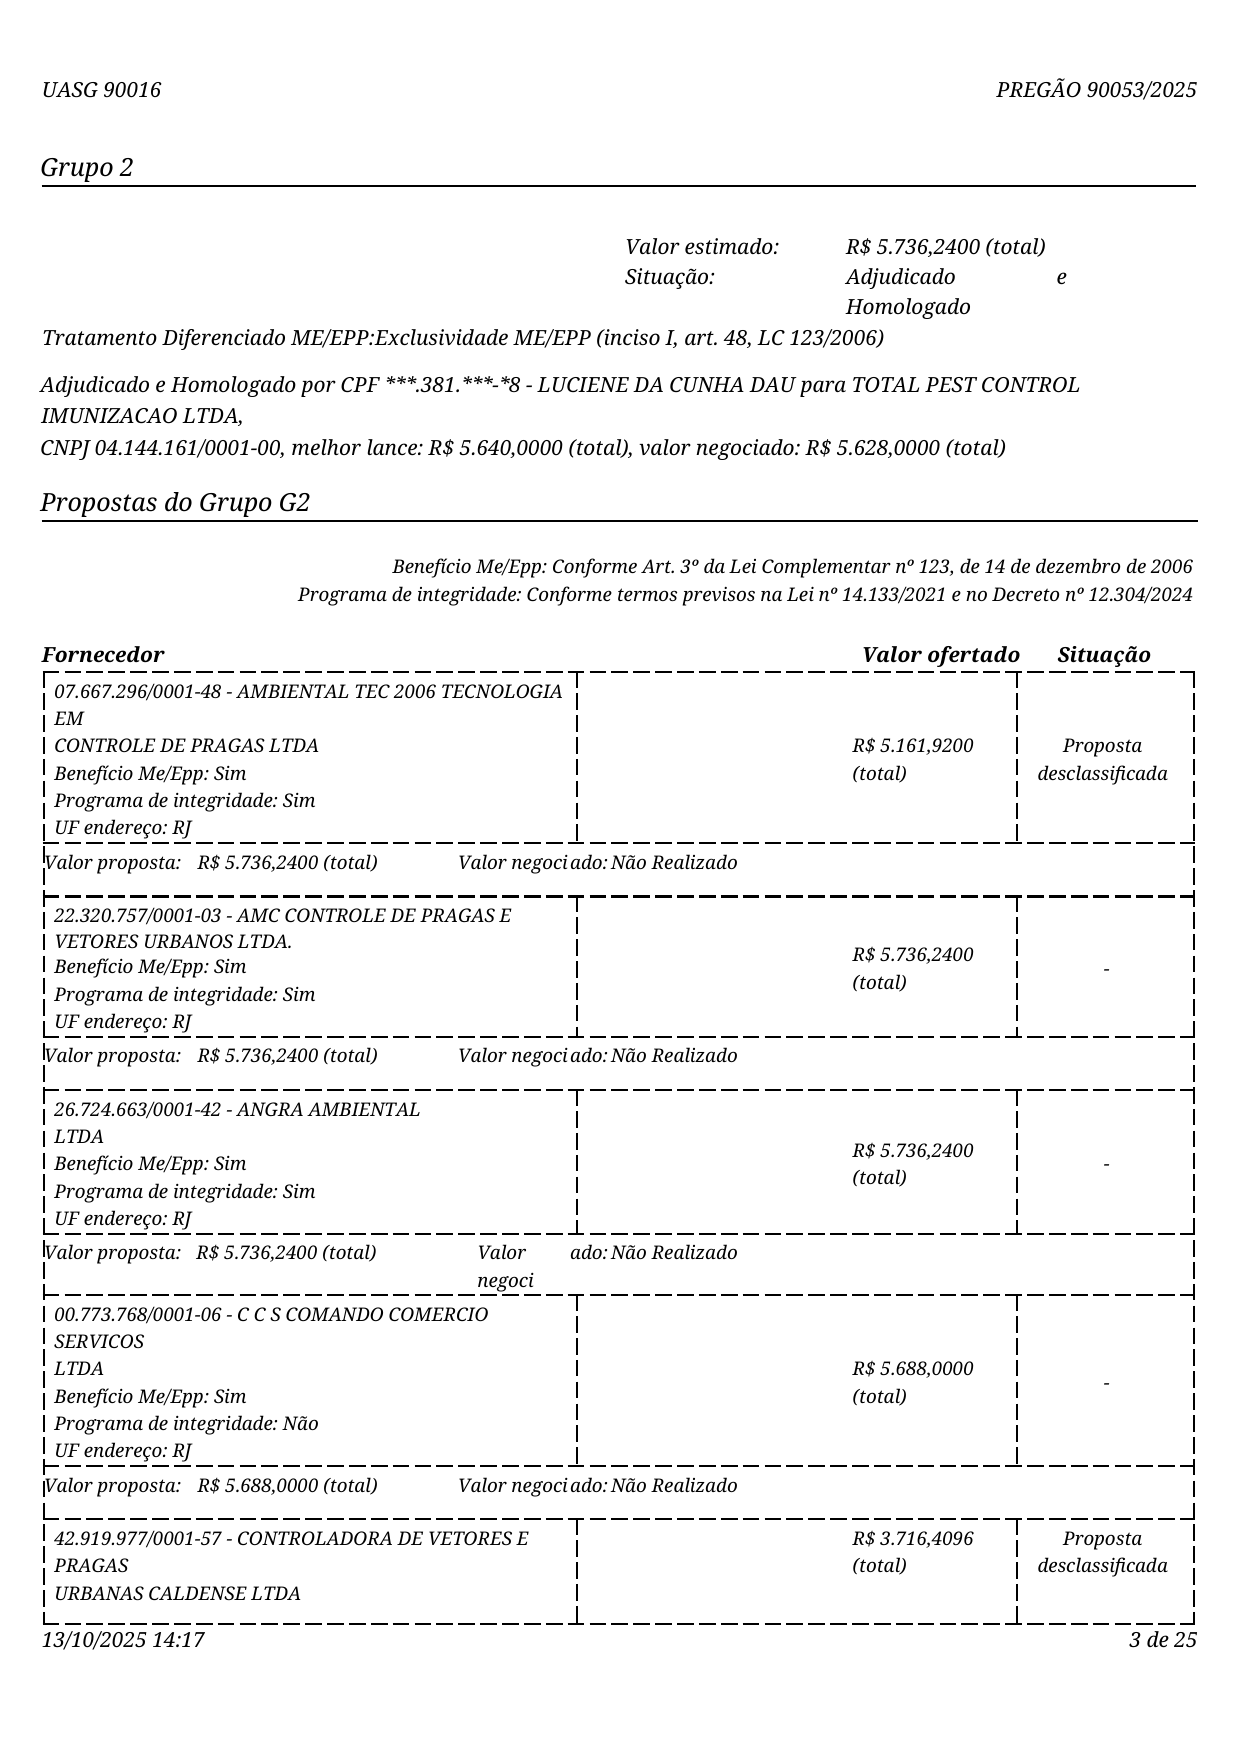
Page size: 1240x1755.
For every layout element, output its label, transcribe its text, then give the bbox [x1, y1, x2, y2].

table_cell - [1017, 895, 1194, 1036]
table_cell ado: Não Realizado [577, 1465, 852, 1518]
table_header 07.667.296/0001-48 - AMBIENTAL TEC 2006 TECNOLOGIA EM CONTROLE DE PRAGAS LTDA Benefício Me/Epp: Sim Programa de integridade: Sim UF endereço: RJ [44, 671, 577, 842]
table_cell ado: Não Realizado [577, 1036, 852, 1089]
table_cell [1017, 842, 1194, 895]
text Programa de integridade: Conforme termos previsos na Lei nº 14.133/2021 e no Decreto nº 12.304/2024 [42, 582, 1195, 607]
table_cell [853, 1233, 1017, 1294]
table_header [577, 671, 852, 842]
table_cell ado: Não Realizado [577, 842, 852, 895]
table_cell - [1017, 1294, 1194, 1465]
table_cell Valor proposta: R$ 5.688,0000 (total) Valor negoci [44, 1465, 577, 1518]
table_cell R$ 5.736,2400 (total) [853, 1089, 1017, 1233]
text Adjudicado e Homologado por CPF ***.381.***-*8 - LUCIENE DA CUNHA DAU para TOTAL PEST CONTROL IMUNIZACAO LTDA, [40, 370, 1200, 430]
table_cell [477, 1089, 577, 1233]
table_cell Valor negoci [477, 1233, 577, 1294]
table_cell [1017, 1465, 1194, 1518]
text Grupo 2 [40, 150, 1200, 184]
table_cell Valor proposta: R$ 5.736,2400 (total) [44, 1233, 477, 1294]
text Propostas do Grupo G2 [40, 485, 1200, 519]
table_cell [577, 895, 852, 1036]
table_cell Situação: [625, 262, 846, 323]
table_cell Valor proposta: R$ 5.736,2400 (total) Valor negoci [44, 1036, 577, 1089]
table_cell Valor proposta: R$ 5.736,2400 (total) Valor negoci [44, 842, 577, 895]
table_header Proposta desclassificada [1017, 671, 1194, 842]
table_cell [853, 1036, 1017, 1089]
table_cell ado: Não Realizado [577, 1233, 852, 1294]
table_cell [1017, 1233, 1194, 1294]
table_cell 00.773.768/0001-06 - C C S COMANDO COMERCIO SERVICOS LTDA Benefício Me/Epp: Sim Programa de integridade: Não UF endereço: RJ [44, 1294, 577, 1465]
table_header Valor estimado: [625, 232, 846, 262]
table_cell [853, 1465, 1017, 1518]
table_header R$ 5.161,9200 (total) [853, 671, 1017, 842]
text CNPJ 04.144.161/0001-00, melhor lance: R$ 5.640,0000 (total), valor negociado: R$ 5.628,0000 (total) [40, 433, 1200, 461]
text Tratamento Diferenciado ME/EPP: Exclusividade ME/EPP (inciso I, art. 48, LC 123/2006) [42, 323, 1200, 351]
text Benefício Me/Epp: Conforme Art. 3º da Lei Complementar nº 123, de 14 de dezembro de 2006 [42, 554, 1195, 579]
table_cell [853, 842, 1017, 895]
table_header R$ 5.736,2400 (total) [846, 232, 1069, 262]
table_cell [1017, 1036, 1194, 1089]
table_cell [577, 1089, 852, 1233]
text Fornecedor Valor ofertado Situação [42, 641, 1200, 669]
table_cell Proposta desclassificada [1017, 1518, 1194, 1623]
table_cell Adjudicado e Homologado [846, 262, 1069, 323]
table_cell [577, 1294, 852, 1465]
table_cell - [1017, 1089, 1194, 1233]
table_cell R$ 5.736,2400 (total) [853, 895, 1017, 1036]
table_cell R$ 3.716,4096 (total) [853, 1518, 1017, 1623]
table_cell 26.724.663/0001-42 - ANGRA AMBIENTAL LTDA Benefício Me/Epp: Sim Programa de integridade: Sim UF endereço: RJ [44, 1089, 477, 1233]
table_cell 42.919.977/0001-57 - CONTROLADORA DE VETORES E PRAGAS URBANAS CALDENSE LTDA [44, 1518, 577, 1623]
table_cell [577, 1518, 852, 1623]
table_cell R$ 5.688,0000 (total) [853, 1294, 1017, 1465]
table_cell 22.320.757/0001-03 - AMC CONTROLE DE PRAGAS E VETORES URBANOS LTDA. Benefício Me/Epp: Sim Programa de integridade: Sim UF endereço: RJ [44, 895, 577, 1036]
